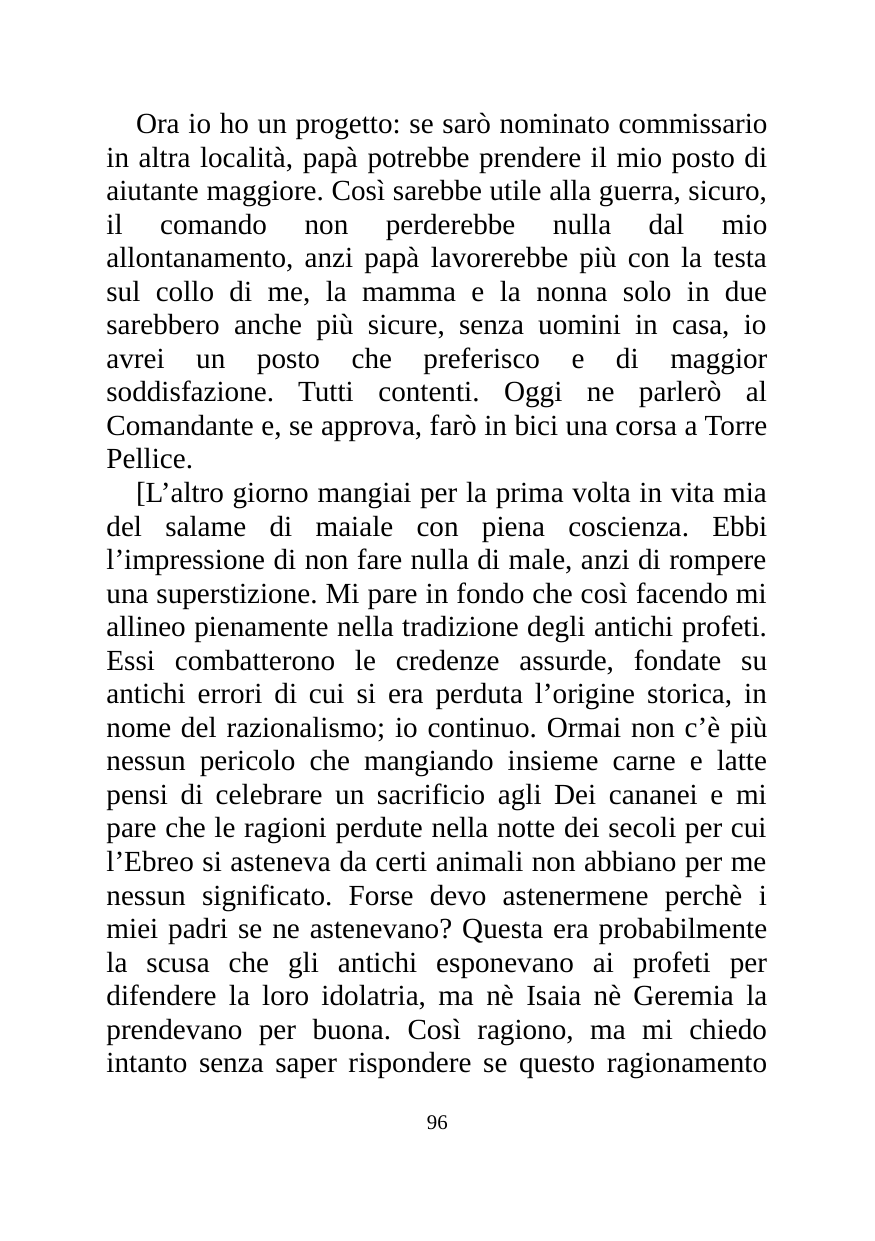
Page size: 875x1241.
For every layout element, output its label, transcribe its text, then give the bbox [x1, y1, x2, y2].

text Ora io ho un progetto: se sarò nominato commissario in altra località, papà potrebbe prendere il mio posto di aiutante maggiore. Così sarebbe utile alla guerra, sicuro, il comando non perderebbe nulla dal mio allontanamento, anzi papà lavorerebbe più con la testa sul collo di me, la mamma e la nonna solo in due sarebbero anche più sicure, senza uomini in casa, io avrei un posto che preferisco e di maggior soddisfazione. Tutti contenti. Oggi ne parlerò al Comandante e, se approva, farò in bici una corsa a Torre Pellice. [106, 106, 768, 475]
text [L’altro giorno mangiai per la prima volta in vita mia del salame di maiale con piena coscienza. Ebbi l’impressione di non fare nulla di male, anzi di rompere una superstizione. Mi pare in fondo che così facendo mi allineo pienamente nella tradizione degli antichi profeti. Essi combatterono le credenze assurde, fondate su antichi errori di cui si era perduta l’origine storica, in nome del razionalismo; io continuo. Ormai non c’è più nessun pericolo che mangiando insieme carne e latte pensi di celebrare un sacrificio agli Dei cananei e mi pare che le ragioni perdute nella notte dei secoli per cui l’Ebreo si asteneva da certi animali non abbiano per me nessun significato. Forse devo astenermene perchè i miei padri se ne astenevano? Questa era probabilmente la scusa che gli antichi esponevano ai profeti per difendere la loro idolatria, ma nè Isaia nè Geremia la prendevano per buona. Così ragiono, ma mi chiedo intanto senza saper rispondere se questo ragionamento [106, 475, 768, 1079]
